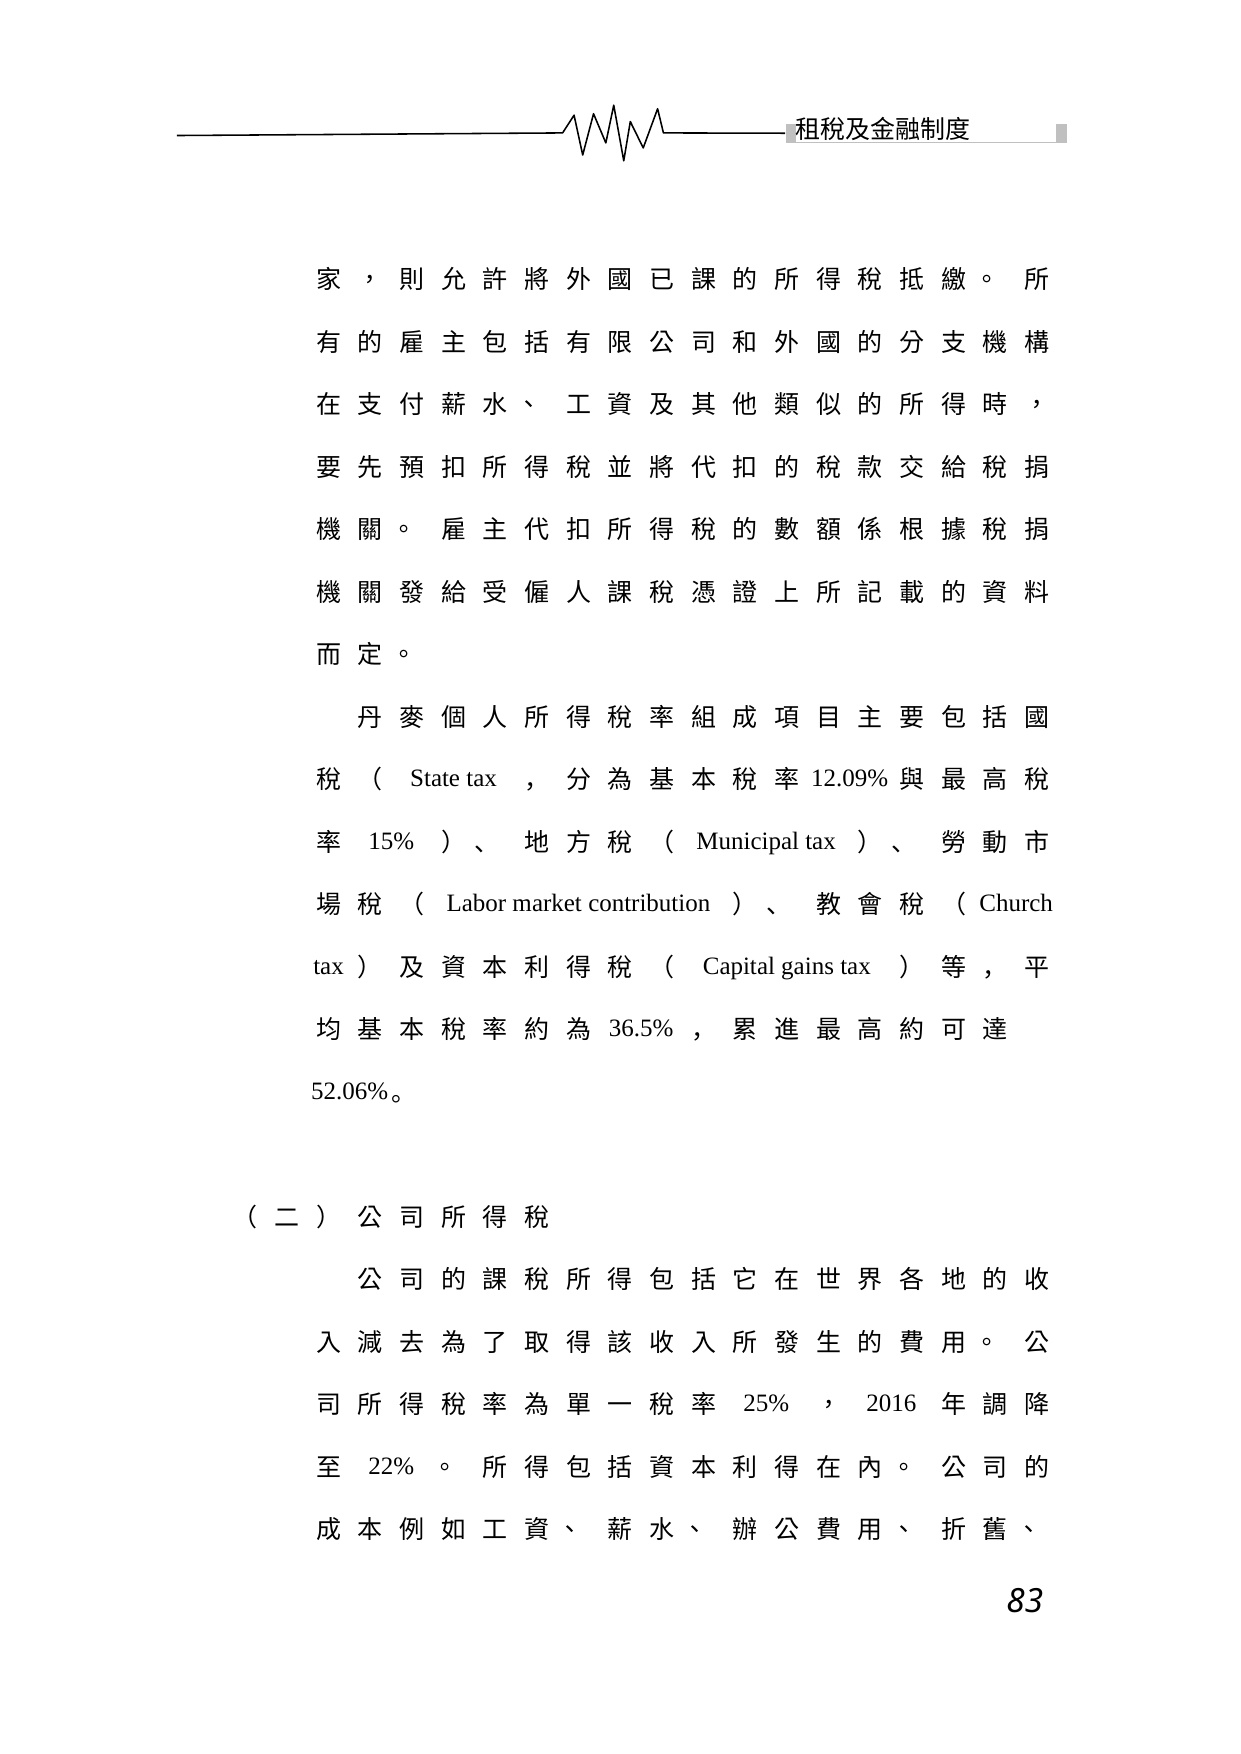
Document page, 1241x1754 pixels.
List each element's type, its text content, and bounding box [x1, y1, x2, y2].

text 家，則允許將外國已課的所得稅抵繳。所有的雇主包括有限公司和外國的分支機構在支付薪水、工資及其他類似的所得時，要先預扣所得稅並將代扣的稅款交給稅捐機關。雇主代扣所得稅的數額係根據稅捐機關發給受僱人課稅憑證上所記載的資料而定。 [281, 236, 1058, 674]
text 公司的課稅所得包括它在世界各地的收入減去為了取得該收入所發生的費用。公司所得稅率為單一稅率25%，2016年調降至22%。所得包括資本利得在內。公司的成本例如工資、薪水、辦公費用、折舊、 [281, 1236, 1058, 1549]
text 丹麥個人所得稅率組成項目主要包括國稅（State tax，分為基本稅率12.09%與最高稅率15%）、地方稅（Municipal tax）、勞動市場稅（Labor market contribution）、教會稅（Church tax）及資本利得稅（Capital gains tax）等，平均基本稅率約為36.5%，累進最高約可達52.06%。 [281, 674, 1058, 1111]
text （二）公司所得稅 [207, 1174, 1058, 1236]
